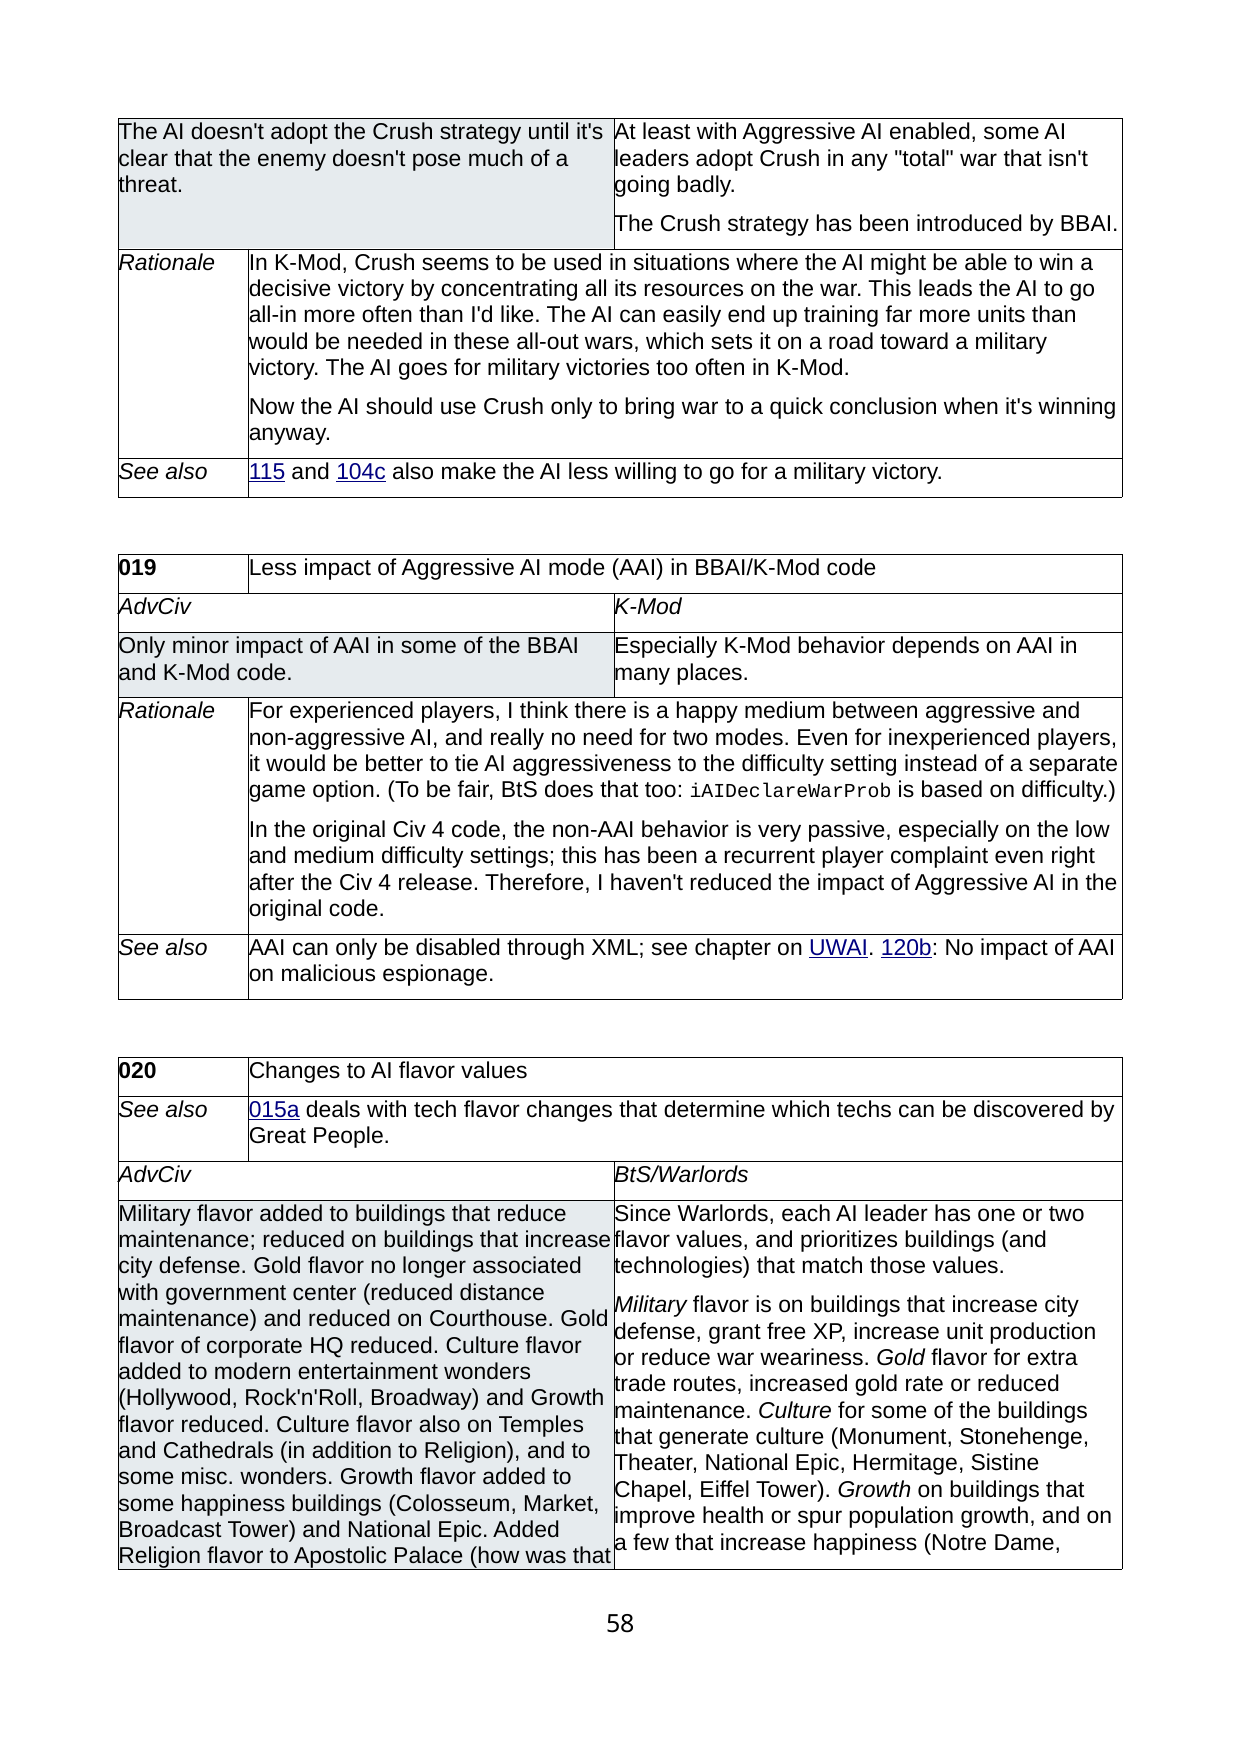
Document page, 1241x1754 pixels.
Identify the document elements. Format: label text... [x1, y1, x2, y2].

table_cell Only minor impact of AAI in some of the BBAI and K-Mod code. [119, 633, 614, 697]
table_cell AdvCiv [119, 1162, 614, 1200]
table_header Changes to AI flavor values [249, 1058, 1122, 1096]
table_cell See also [119, 935, 248, 999]
table_cell At least with Aggressive AI enabled, some AI leaders adopt Crush in any "total" war that isn't going badly. The Crush strategy has been introduced by BBAI. [615, 119, 1122, 248]
table_cell 115 and 104c also make the AI less willing to go for a military victory. [249, 459, 1122, 497]
table_cell In K-Mod, Crush seems to be used in situations where the AI might be able to win a decisive victory by concentrating all its resources on the war. This leads the AI to go all-in more often than I'd like. The AI can easily end up training far more units than would be needed in these all-out wars, which sets it on a road toward a military victory. The AI goes for military victories too often in K-Mod. Now the AI should use Crush only to bring war to a quick conclusion when it's winning anyway. [249, 250, 1122, 458]
table_cell Rationale [119, 250, 248, 458]
table_cell 015a deals with tech flavor changes that determine which techs can be discovered by Great People. [249, 1097, 1122, 1161]
table_cell See also [119, 1097, 248, 1161]
table_cell For experienced players, I think there is a happy medium between aggressive and non-aggressive AI, and really no need for two modes. Even for inexperienced players, it would be better to tie AI aggressiveness to the difficulty setting instead of a separate game option. (To be fair, BtS does that too: iAIDeclareWarProb is based on difficulty.) In the original Civ 4 code, the non-AAI behavior is very passive, especially on the low and medium difficulty settings; this has been a recurrent player complaint even right after the Civ 4 release. Therefore, I haven't reduced the impact of Aggressive AI in the original code. [249, 698, 1122, 934]
table_cell Especially K-Mod behavior depends on AAI in many places. [615, 633, 1122, 697]
table_cell BtS/Warlords [615, 1162, 1122, 1200]
table_cell Since Warlords, each AI leader has one or two flavor values, and prioritizes buildings (and technologies) that match those values. Military flavor is on buildings that increase city defense, grant free XP, increase unit production or reduce war weariness. Gold flavor for extra trade routes, increased gold rate or reduced maintenance. Culture for some of the buildings that generate culture (Monument, Stonehenge, Theater, National Epic, Hermitage, Sistine Chapel, Eiffel Tower). Growth on buildings that improve health or spur population growth, and on a few that increase happiness (Notre Dame, [615, 1201, 1122, 1569]
table_cell AdvCiv [119, 594, 614, 632]
table_header 019 [119, 555, 248, 593]
table_header 020 [119, 1058, 248, 1096]
table_cell K-Mod [615, 594, 1122, 632]
table_cell Military flavor added to buildings that reduce maintenance; reduced on buildings that increase city defense. Gold flavor no longer associated with government center (reduced distance maintenance) and reduced on Courthouse. Gold flavor of corporate HQ reduced. Culture flavor added to modern entertainment wonders (Hollywood, Rock'n'Roll, Broadway) and Growth flavor reduced. Culture flavor also on Temples and Cathedrals (in addition to Religion), and to some misc. wonders. Growth flavor added to some happiness buildings (Colosseum, Market, Broadcast Tower) and National Epic. Added Religion flavor to Apostolic Palace (how was that [119, 1201, 614, 1569]
table_cell Rationale [119, 698, 248, 934]
table_cell See also [119, 459, 248, 497]
table_header Less impact of Aggressive AI mode (AAI) in BBAI/K-Mod code [249, 555, 1122, 593]
table_cell AAI can only be disabled through XML; see chapter on UWAI. 120b: No impact of AAI on malicious espionage. [249, 935, 1122, 999]
table_cell The AI doesn't adopt the Crush strategy until it's clear that the enemy doesn't pose much of a threat. [119, 119, 614, 248]
